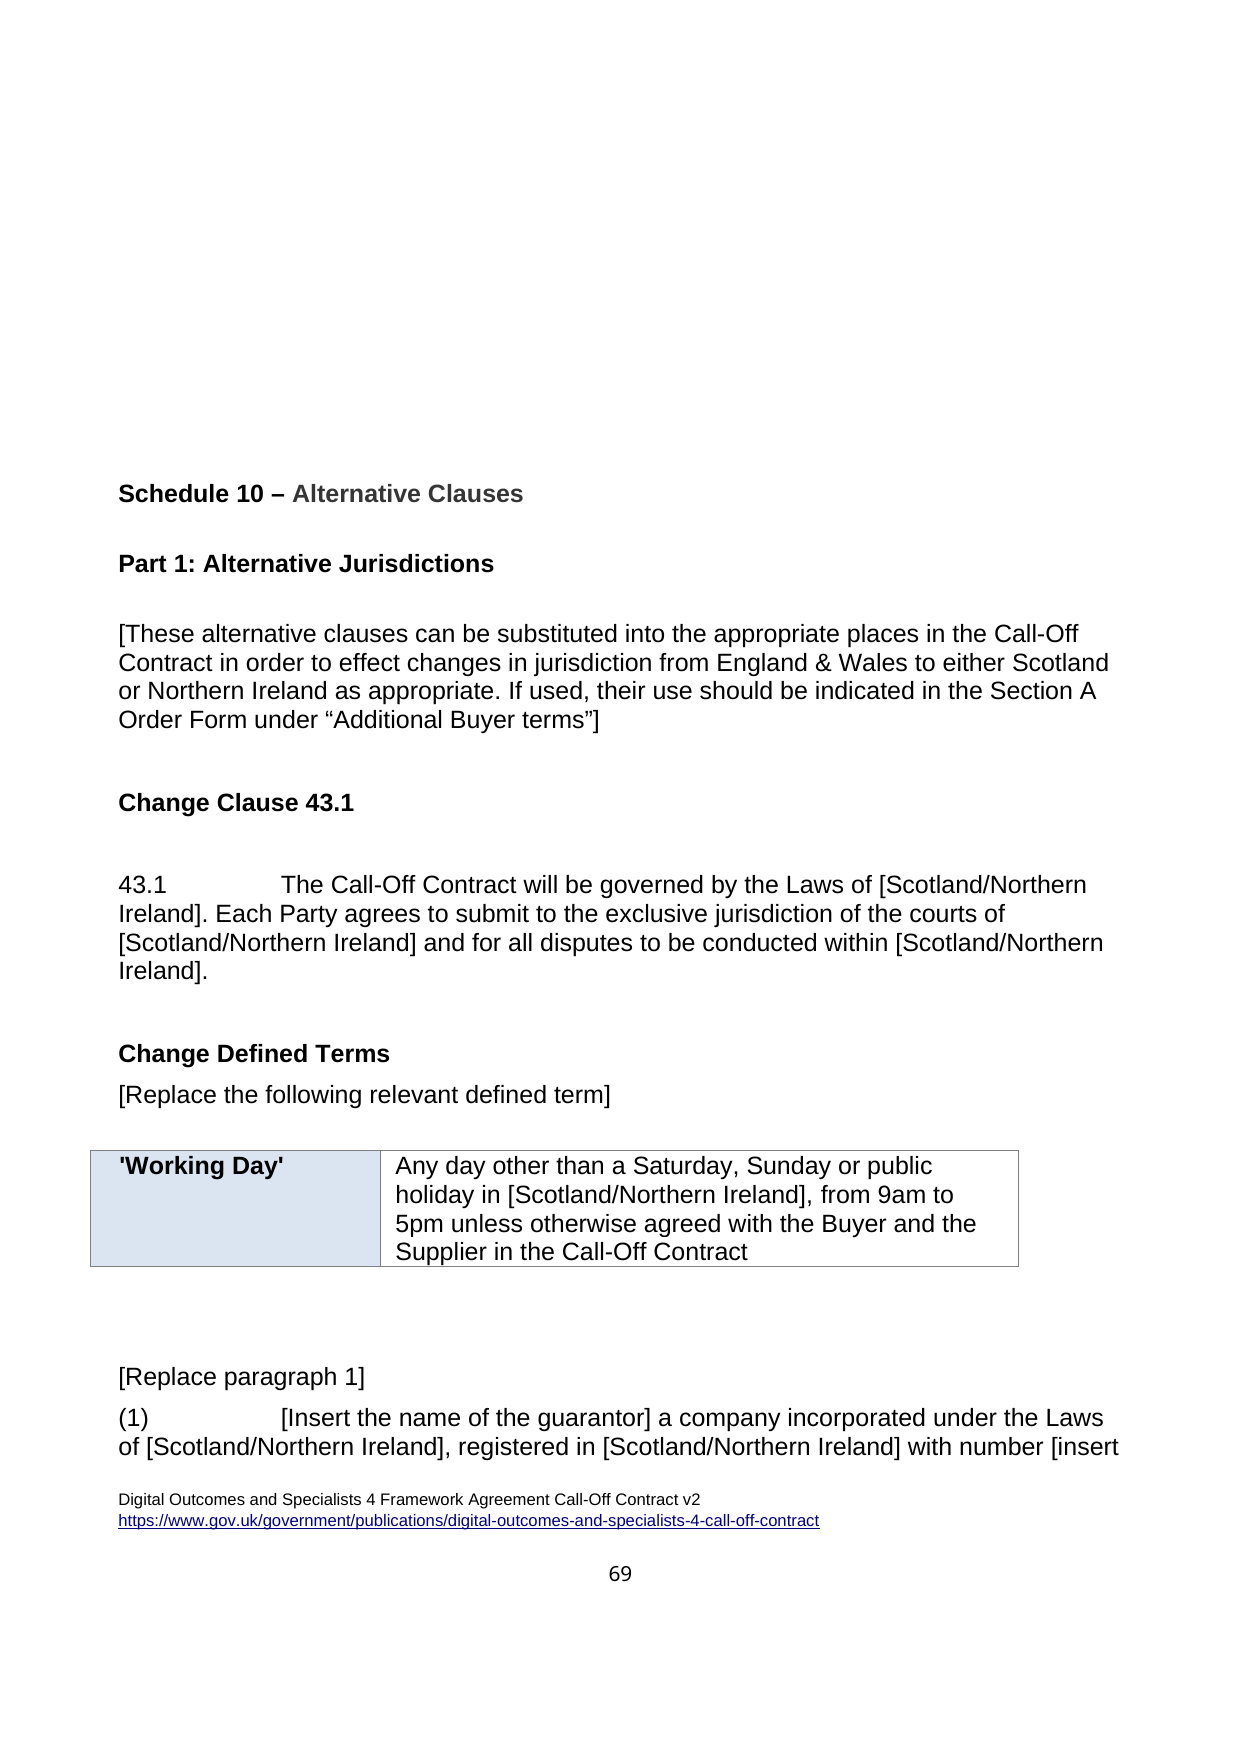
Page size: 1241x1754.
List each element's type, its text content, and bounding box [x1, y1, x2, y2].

text Change Defined Terms [118, 1039, 1122, 1067]
text Change Clause 43.1 [118, 787, 1122, 816]
table_header 'Working Day' [91, 1151, 380, 1266]
text [Replace paragraph 1] [118, 1362, 1122, 1391]
subtitle Schedule 10 – Alternative Clauses [118, 479, 1122, 508]
text Part 1: Alternative Jurisdictions [118, 549, 1122, 578]
table_header Any day other than a Saturday, Sunday or public holiday in [Scotland/Northern Ireland], from 9am to 5pm unless otherwise agreed with the Buyer and the Supplier in the Call-Off Contract [381, 1151, 1018, 1266]
text [Replace the following relevant defined term] [118, 1080, 1122, 1109]
text 43.1 The Call-Off Contract will be governed by the Laws of [Scotland/Northern Ireland]. Each Party agrees to submit to the exclusive jurisdiction of the courts of [Scotland/Northern Ireland] and for all disputes to be conducted within [Scotland/Northern Ireland]. [118, 870, 1122, 985]
text [These alternative clauses can be substituted into the appropriate places in the Call-Off Contract in order to effect changes in jurisdiction from England & Wales to either Scotland or Northern Ireland as appropriate. If used, their use should be indicated in the Section A Order Form under “Additional Buyer terms”] [118, 619, 1122, 734]
text (1) [Insert the name of the guarantor] a company incorporated under the Laws of [Scotland/Northern Ireland], registered in [Scotland/Northern Ireland] with number [insert [118, 1403, 1122, 1461]
